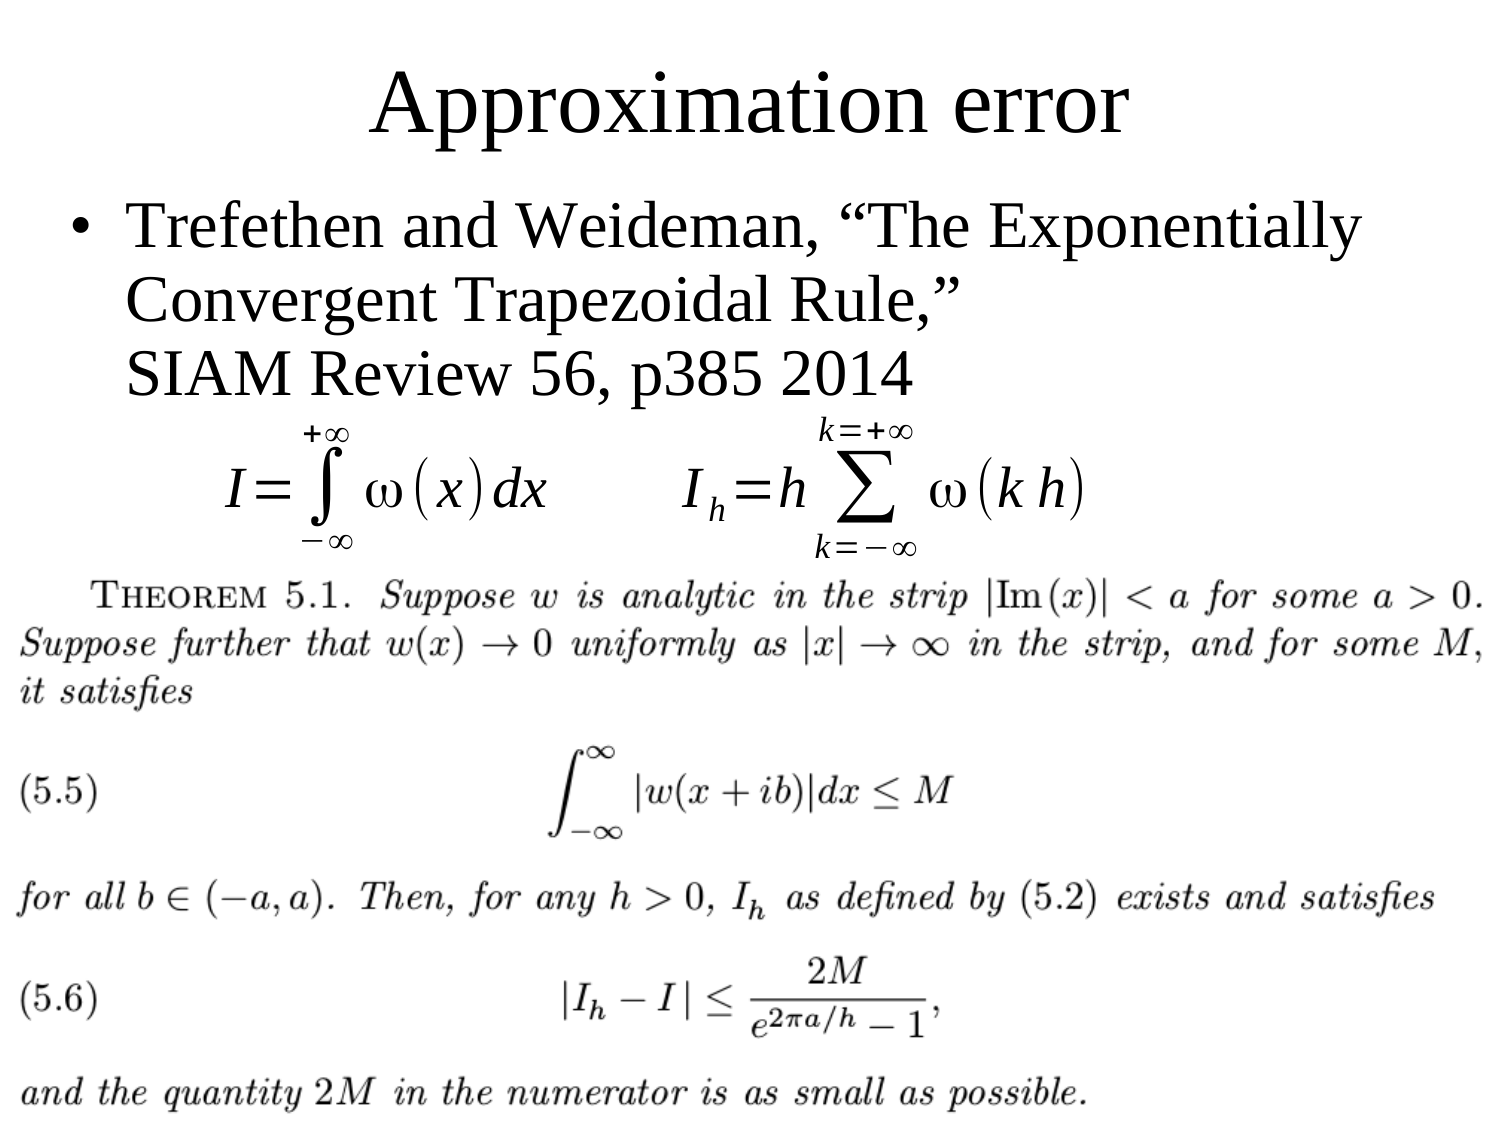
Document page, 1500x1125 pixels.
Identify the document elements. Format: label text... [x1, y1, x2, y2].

list Trefethen and Weideman, “The Exponentially Convergent Trapezoidal Rule,” SIAM Review 56, p385 2014 [69, 188, 1420, 572]
chart [206, 408, 1103, 566]
picture [0, 572, 1500, 1118]
title Approximation error [75, 7, 1425, 196]
